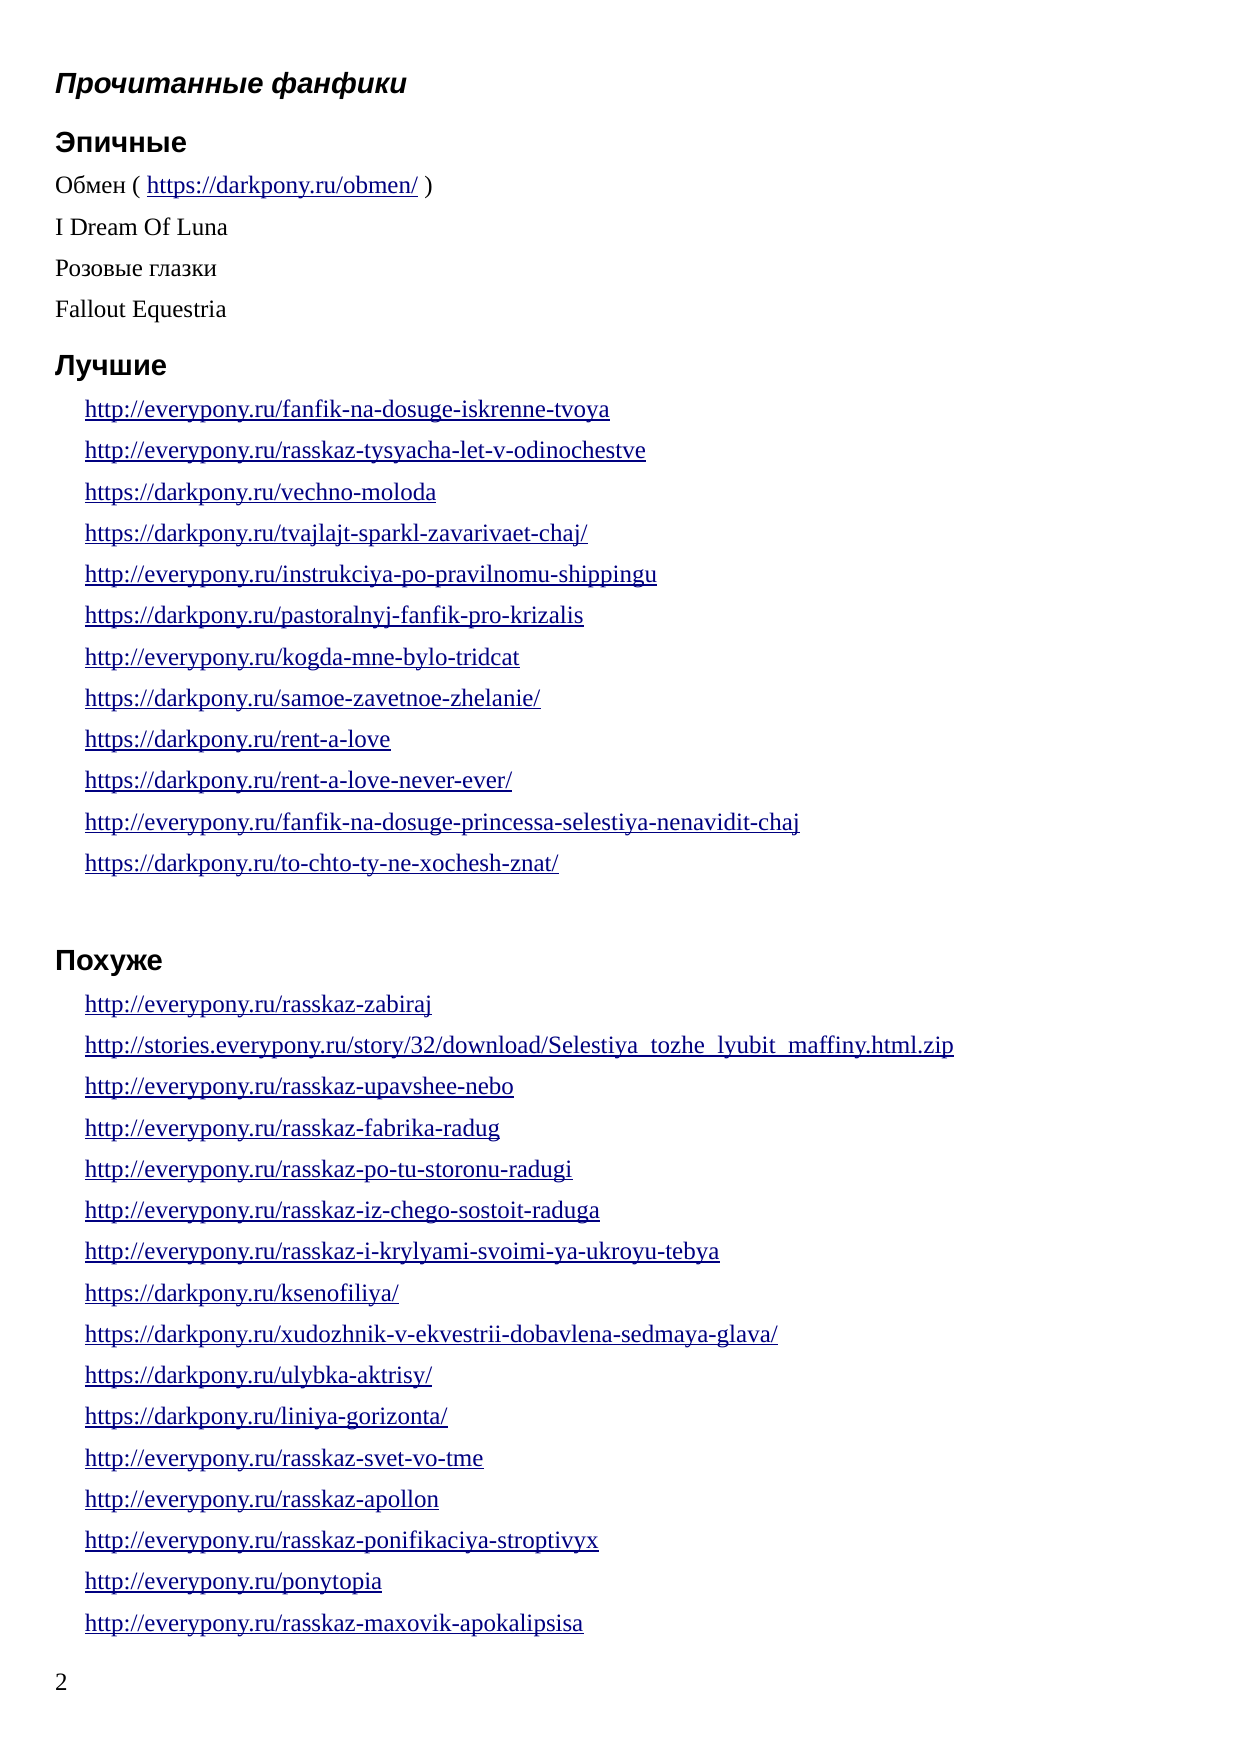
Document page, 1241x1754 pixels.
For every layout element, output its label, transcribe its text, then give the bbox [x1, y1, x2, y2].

text http://everypony.ru/rasskaz-apollon [55, 1484, 1173, 1513]
text http://everypony.ru/fanfik-na-dosuge-princessa-selestiya-nenavidit-chaj [55, 807, 1173, 835]
text https://darkpony.ru/tvajlajt-sparkl-zavarivaet-chaj/ [55, 518, 1173, 547]
text http://everypony.ru/fanfik-na-dosuge-iskrenne-tvoya [55, 394, 1173, 423]
text http://everypony.ru/rasskaz-ponifikaciya-stroptivyx [55, 1525, 1173, 1554]
text https://darkpony.ru/ksenofiliya/ [55, 1278, 1173, 1306]
text https://darkpony.ru/to-chto-ty-ne-xochesh-znat/ [55, 848, 1173, 877]
text http://everypony.ru/instrukciya-po-pravilnomu-shippingu [55, 559, 1173, 588]
text http://everypony.ru/rasskaz-upavshee-nebo [55, 1071, 1173, 1100]
text http://everypony.ru/ponytopia [55, 1566, 1173, 1595]
text I Dream Of Luna [55, 212, 1173, 241]
text http://everypony.ru/rasskaz-svet-vo-tme [55, 1443, 1173, 1471]
text Fallout Equestria [55, 294, 1173, 323]
text https://darkpony.ru/liniya-gorizonta/ [55, 1401, 1173, 1430]
text Обмен ( https://darkpony.ru/obmen/ ) [55, 171, 1173, 199]
text http://stories.everypony.ru/story/32/download/Selestiya_tozhe_lyubit_maffiny.html.zip [55, 1030, 1173, 1059]
text https://darkpony.ru/vechno-moloda [55, 477, 1173, 505]
subtitle Эпичные [55, 124, 1173, 158]
subtitle Похуже [55, 943, 1173, 976]
text https://darkpony.ru/rent-a-love-never-ever/ [55, 765, 1173, 794]
text http://everypony.ru/rasskaz-maxovik-apokalipsisa [55, 1608, 1173, 1636]
text https://darkpony.ru/rent-a-love [55, 724, 1173, 753]
text Розовые глазки [55, 253, 1173, 282]
subtitle Прочитанные фанфики [55, 66, 1173, 99]
text http://everypony.ru/rasskaz-po-tu-storonu-radugi [55, 1154, 1173, 1183]
text http://everypony.ru/rasskaz-iz-chego-sostoit-raduga [55, 1195, 1173, 1224]
subtitle Лучшие [55, 348, 1173, 382]
text http://everypony.ru/kogda-mne-bylo-tridcat [55, 642, 1173, 670]
text https://darkpony.ru/pastoralnyj-fanfik-pro-krizalis [55, 600, 1173, 629]
text https://darkpony.ru/xudozhnik-v-ekvestrii-dobavlena-sedmaya-glava/ [55, 1319, 1173, 1348]
text http://everypony.ru/rasskaz-fabrika-radug [55, 1113, 1173, 1141]
text http://everypony.ru/rasskaz-tysyacha-let-v-odinochestve [55, 435, 1173, 464]
text http://everypony.ru/rasskaz-i-krylyami-svoimi-ya-ukroyu-tebya [55, 1236, 1173, 1265]
text https://darkpony.ru/ulybka-aktrisy/ [55, 1360, 1173, 1389]
text http://everypony.ru/rasskaz-zabiraj [55, 989, 1173, 1018]
text https://darkpony.ru/samoe-zavetnoe-zhelanie/ [55, 683, 1173, 712]
